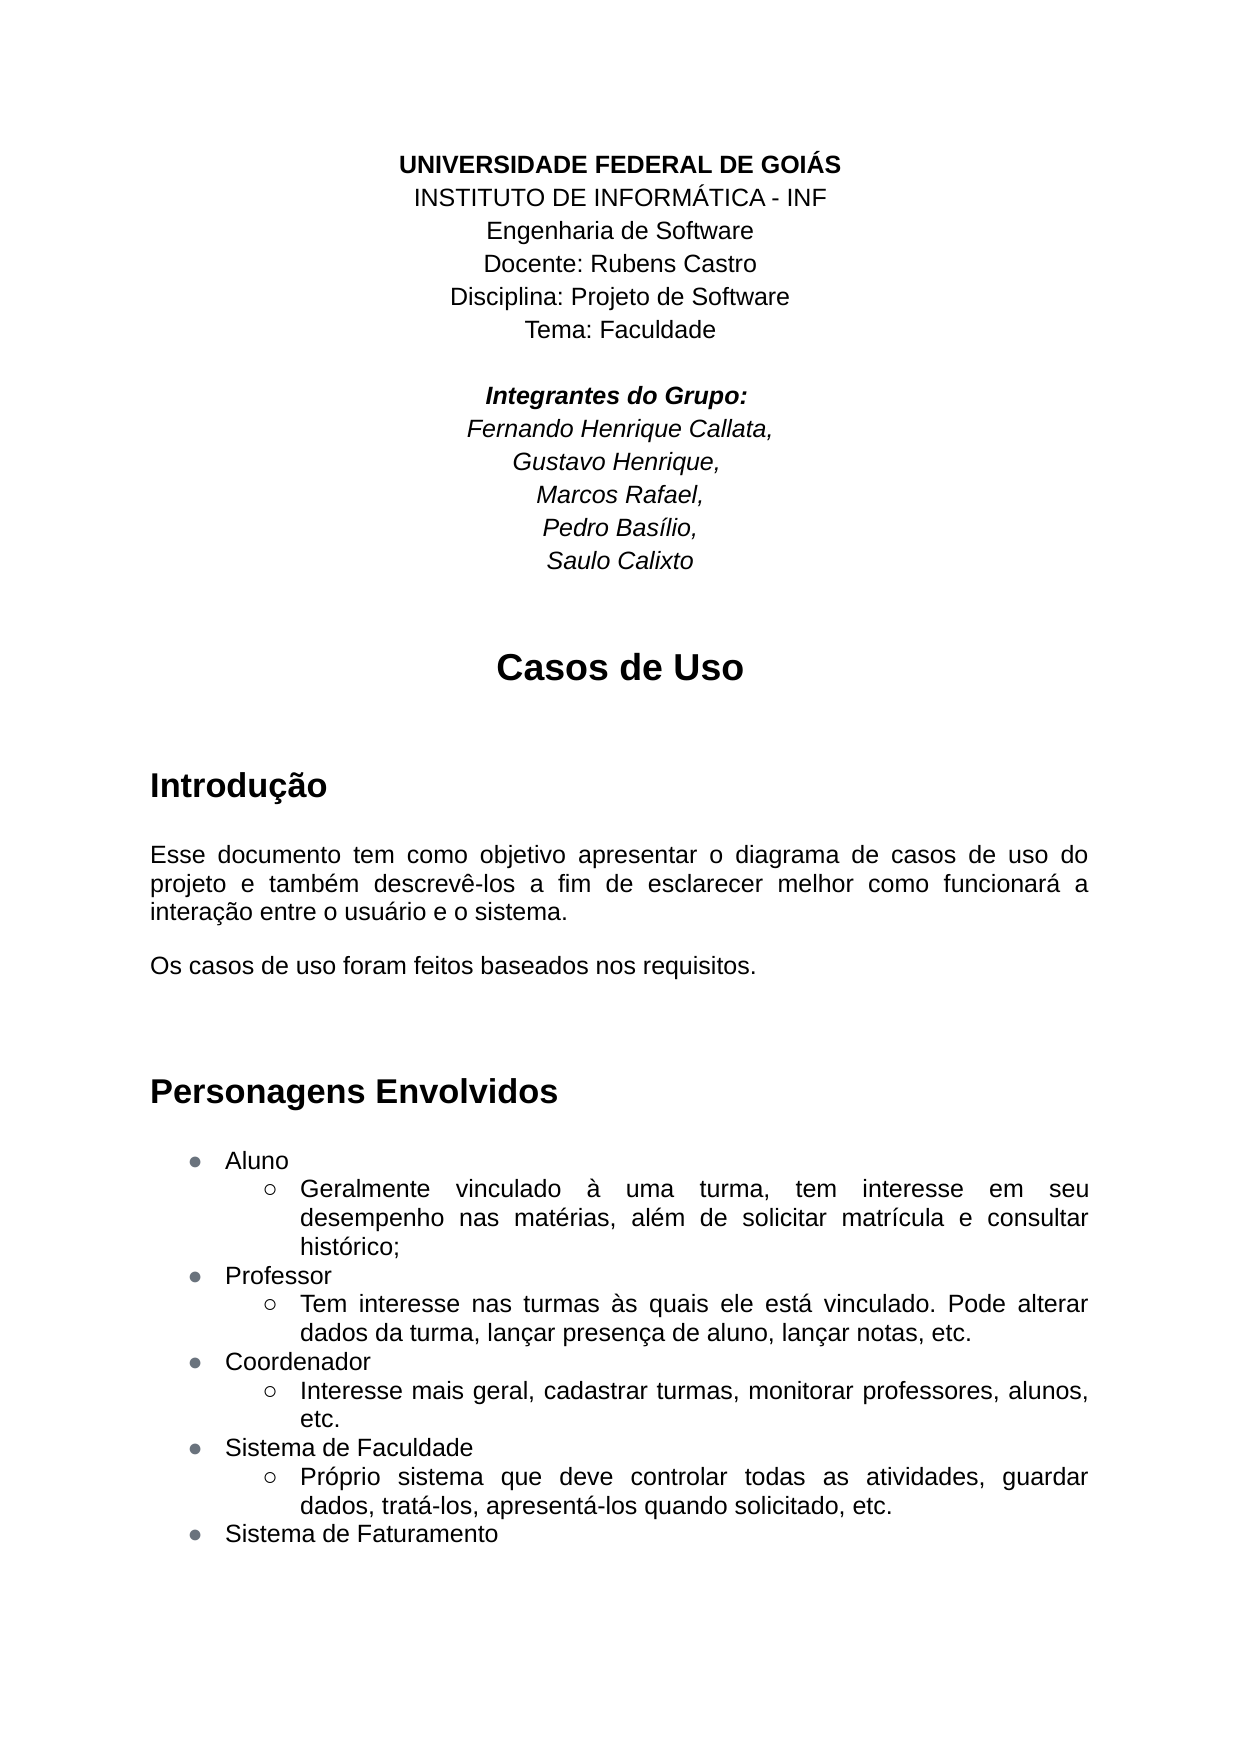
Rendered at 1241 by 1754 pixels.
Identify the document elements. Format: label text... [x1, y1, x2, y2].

subtitle Personagens Envolvidos [150, 1071, 1090, 1111]
list Sistema de Faculdade [187, 1433, 1090, 1462]
list Sistema de Faturamento [187, 1519, 1090, 1548]
subtitle Introdução [150, 765, 1090, 805]
list Interesse mais geral, cadastrar turmas, monitorar professores, alunos, etc. [262, 1376, 1090, 1433]
text UNIVERSIDADE FEDERAL DE GOIÁS [150, 150, 1090, 179]
text Saulo Calixto [150, 546, 1090, 575]
list Tem interesse nas turmas às quais ele está vinculado. Pode alterar dados da turma, lançar presença de aluno, lançar notas, etc. [262, 1289, 1090, 1347]
text Marcos Rafael, [150, 480, 1090, 509]
text Fernando Henrique Callata, [150, 414, 1090, 443]
text Os casos de uso foram feitos baseados nos requisitos. [150, 951, 1090, 980]
list Professor [187, 1261, 1090, 1289]
list Coordenador [187, 1347, 1090, 1376]
text Integrantes do Grupo: [150, 381, 1090, 410]
text Disciplina: Projeto de Software [150, 282, 1090, 311]
text Docente: Rubens Castro [150, 249, 1090, 278]
text INSTITUTO DE INFORMÁTICA - INF [150, 183, 1090, 212]
text Gustavo Henrique, [150, 447, 1090, 476]
list Aluno [187, 1146, 1090, 1174]
list Geralmente vinculado à uma turma, tem interesse em seu desempenho nas matérias, além de solicitar matrícula e consultar histórico; [262, 1174, 1090, 1261]
text Esse documento tem como objetivo apresentar o diagrama de casos de uso do projeto e também descrevê-los a fim de esclarecer melhor como funcionará a interação entre o usuário e o sistema. [150, 840, 1090, 926]
text Engenharia de Software [150, 216, 1090, 245]
text Pedro Basílio, [150, 513, 1090, 542]
text Tema: Faculdade [150, 315, 1090, 344]
text Casos de Uso [150, 645, 1090, 688]
list Próprio sistema que deve controlar todas as atividades, guardar dados, tratá-los, apresentá-los quando solicitado, etc. [262, 1462, 1090, 1519]
